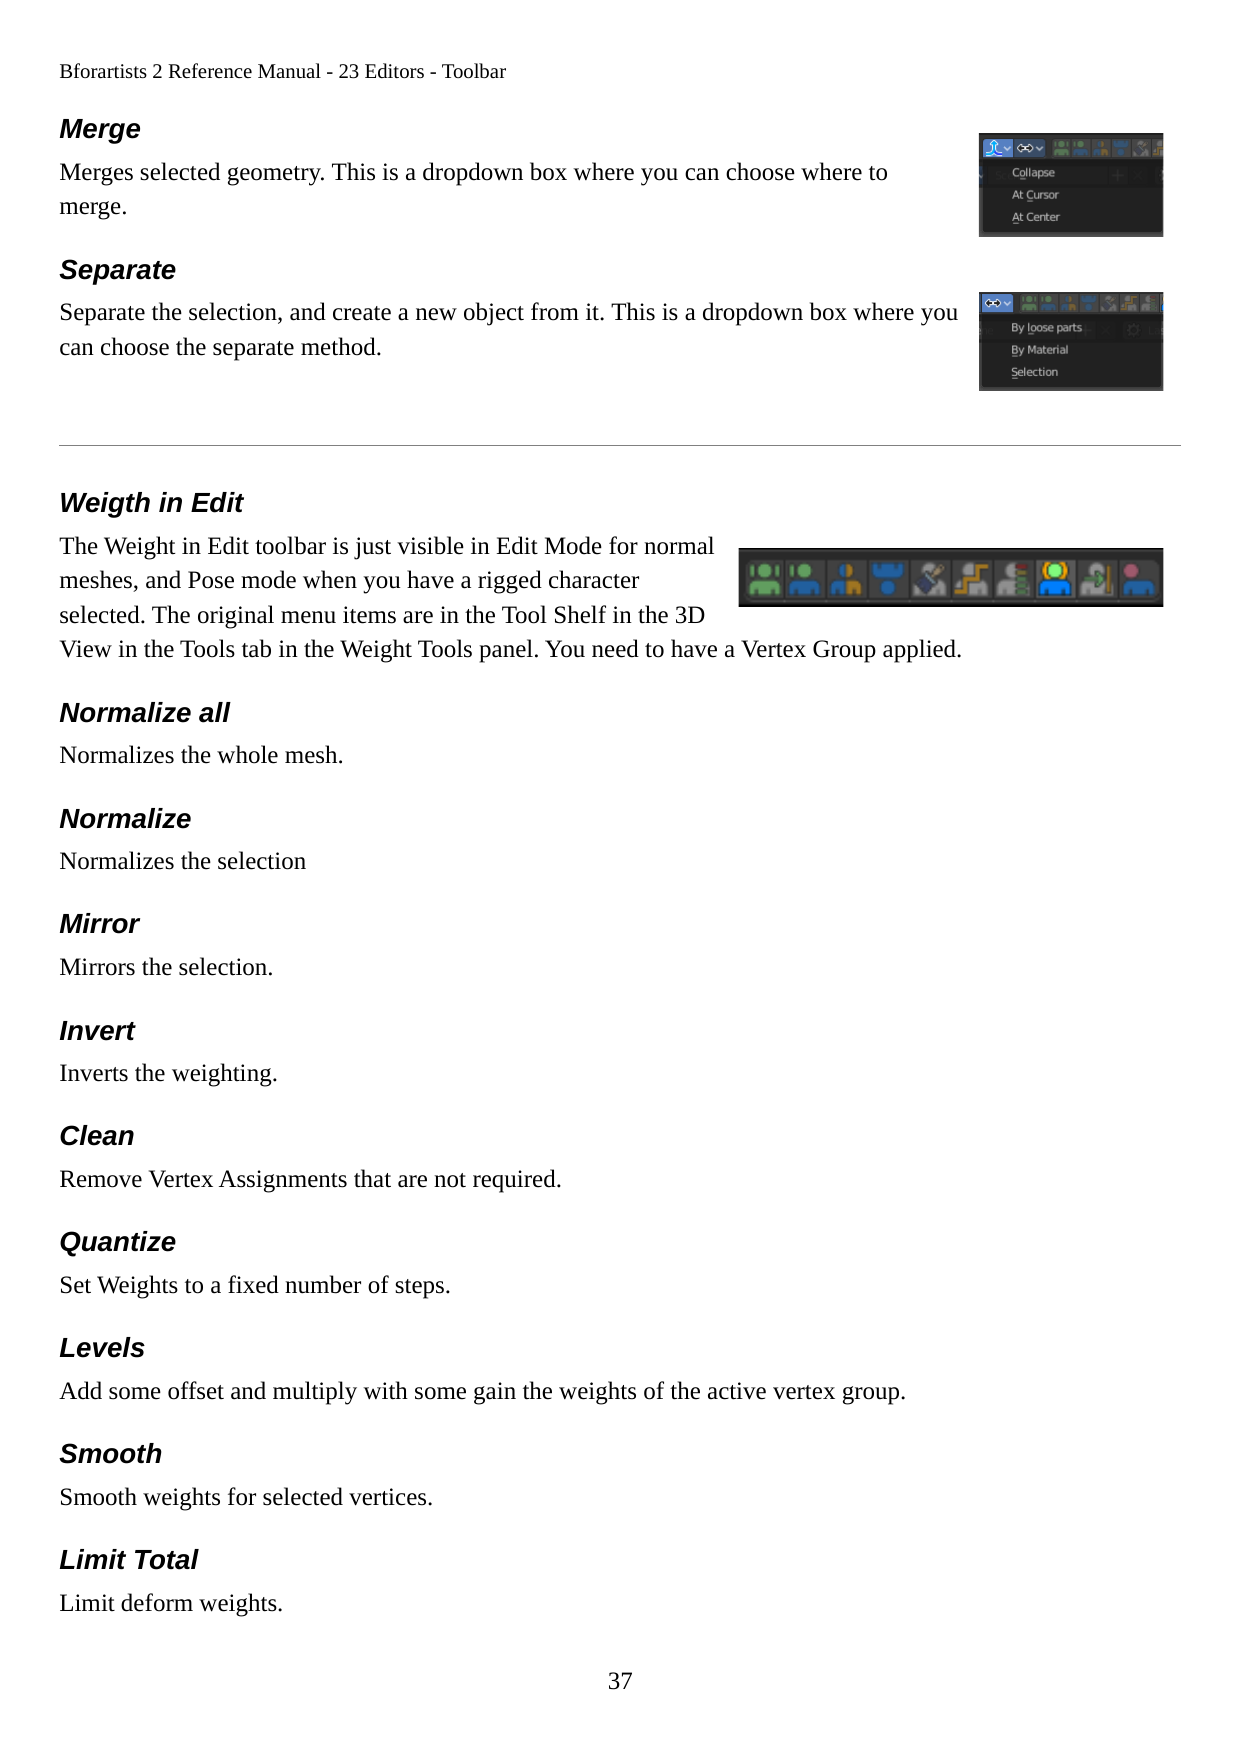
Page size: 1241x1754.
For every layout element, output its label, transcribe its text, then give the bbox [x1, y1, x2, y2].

subtitle Smooth [59, 1438, 1181, 1469]
text Mirrors the selection. [59, 952, 1181, 981]
subtitle Limit Total [59, 1543, 1181, 1575]
subtitle Levels [59, 1332, 1181, 1363]
text Smooth weights for selected vertices. [59, 1482, 1181, 1511]
text Separate the selection, and create a new object from it. This is a dropdown box where you can choose the separate method. [59, 297, 979, 361]
subtitle Invert [59, 1014, 1181, 1046]
text Merges selected geometry. This is a dropdown box where you can choose where to merge. [59, 157, 978, 220]
subtitle Merge [59, 113, 1181, 144]
subtitle Clean [59, 1120, 1181, 1152]
text The Weight in Edit toolbar is just visible in Edit Mode for normal meshes, and Pose mode when you have a rigged character selected. The original menu items are in the Tool Shelf in the 3D View in the Tools tab in the Weight Tools panel. You need to have a Vertex Group applied. [59, 531, 1181, 663]
text Normalizes the whole mesh. [59, 740, 1181, 769]
subtitle Weigth in Edit [59, 487, 1181, 518]
text Normalizes the selection [59, 846, 1181, 875]
picture [979, 292, 1164, 391]
text Set Weights to a fixed number of steps. [59, 1270, 1181, 1299]
subtitle Normalize all [59, 696, 1181, 728]
text Remove Vertex Assignments that are not required. [59, 1164, 1181, 1193]
picture [978, 133, 1164, 237]
subtitle Normalize [59, 802, 1181, 834]
text Add some offset and multiply with some gain the weights of the active vertex group. [59, 1376, 1181, 1405]
subtitle Separate [59, 253, 1181, 285]
text Limit deform weights. [59, 1588, 1181, 1617]
text Inverts the weighting. [59, 1058, 1181, 1087]
picture [738, 548, 1164, 607]
subtitle Mirror [59, 908, 1181, 940]
subtitle Quantize [59, 1226, 1181, 1258]
